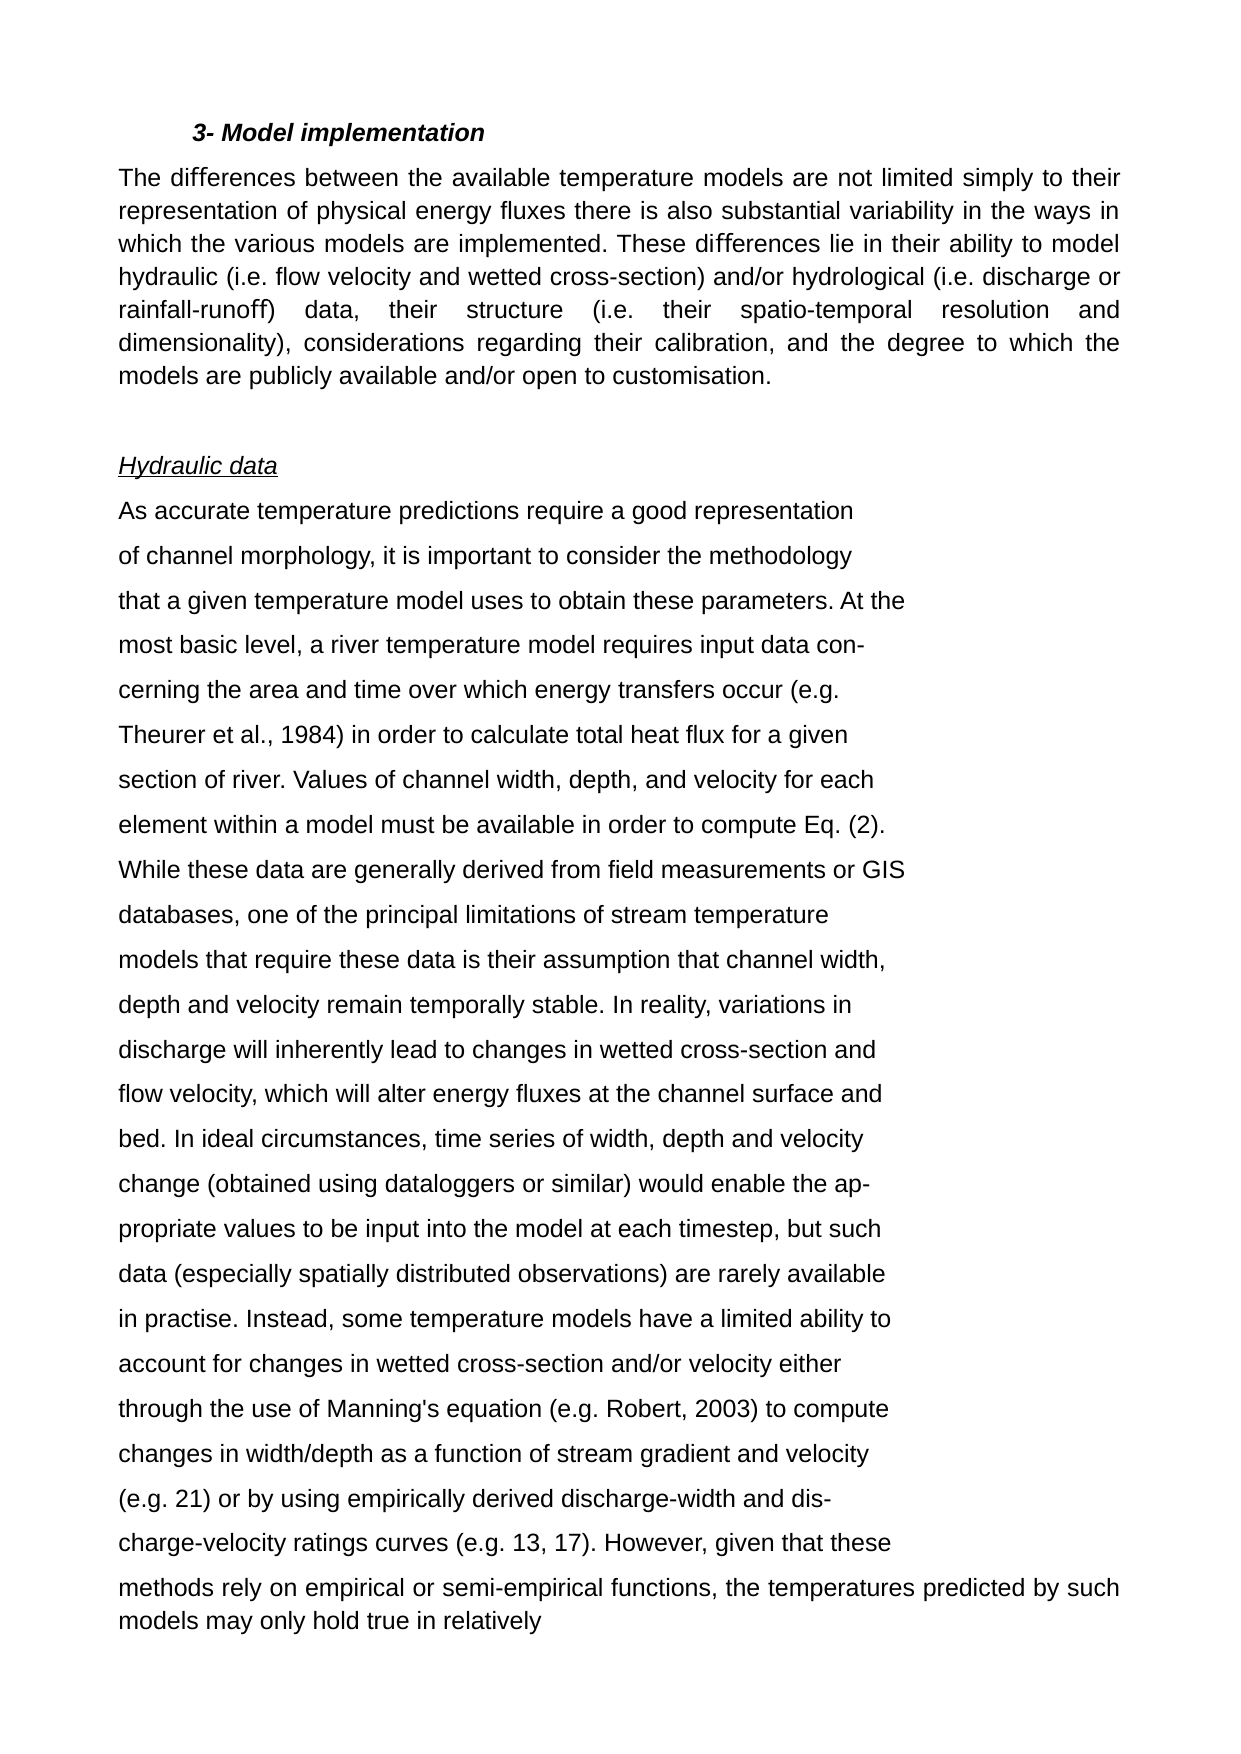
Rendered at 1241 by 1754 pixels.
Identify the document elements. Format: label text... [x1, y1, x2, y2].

text through the use of Manning's equation (e.g. Robert, 2003) to compute [118, 1394, 1122, 1422]
text discharge will inherently lead to changes in wetted cross-section and [118, 1034, 1122, 1063]
text (e.g. 21) or by using empirically derived discharge-width and dis- [118, 1483, 1122, 1512]
text 3- Model implementation [118, 118, 1122, 147]
text charge-velocity ratings curves (e.g. 13, 17). However, given that these [118, 1528, 1122, 1557]
text propriate values to be input into the model at each timestep, but such [118, 1214, 1122, 1243]
text Theurer et al., 1984) in order to calculate total heat ﬂux for a given [118, 720, 1122, 749]
text of channel morphology, it is important to consider the methodology [118, 541, 1122, 569]
text As accurate temperature predictions require a good representation [118, 496, 1122, 524]
text element within a model must be available in order to compute Eq. (2). [118, 810, 1122, 839]
text in practise. Instead, some temperature models have a limited ability to [118, 1304, 1122, 1333]
text data (especially spatially distributed observations) are rarely available [118, 1259, 1122, 1288]
text Hydraulic data [118, 451, 1122, 480]
text change (obtained using dataloggers or similar) would enable the ap- [118, 1169, 1122, 1198]
text most basic level, a river temperature model requires input data con- [118, 631, 1122, 659]
text account for changes in wetted cross-section and/or velocity either [118, 1349, 1122, 1378]
text databases, one of the principal limitations of stream temperature [118, 900, 1122, 929]
text models that require these data is their assumption that channel width, [118, 945, 1122, 973]
text While these data are generally derived from ﬁeld measurements or GIS [118, 855, 1122, 884]
text that a given temperature model uses to obtain these parameters. At the [118, 586, 1122, 614]
text ﬂow velocity, which will alter energy ﬂuxes at the channel surface and [118, 1079, 1122, 1108]
text methods rely on empirical or semi-empirical functions, the temperatures predicted by such models may only hold true in relatively [118, 1573, 1122, 1635]
text The diﬀerences between the available temperature models are not limited simply to their representation of physical energy ﬂuxes there is also substantial variability in the ways in which the various models are implemented. These diﬀerences lie in their ability to model hydraulic (i.e. ﬂow velocity and wetted cross-section) and/or hydrological (i.e. discharge or rainfall-runoﬀ) data, their structure (i.e. their spatio-temporal resolution and dimensionality), considerations regarding their calibration, and the degree to which the models are publicly available and/or open to customisation. [118, 163, 1122, 390]
text section of river. Values of channel width, depth, and velocity for each [118, 765, 1122, 794]
text changes in width/depth as a function of stream gradient and velocity [118, 1439, 1122, 1467]
text bed. In ideal circumstances, time series of width, depth and velocity [118, 1124, 1122, 1153]
text depth and velocity remain temporally stable. In reality, variations in [118, 990, 1122, 1018]
text cerning the area and time over which energy transfers occur (e.g. [118, 675, 1122, 704]
